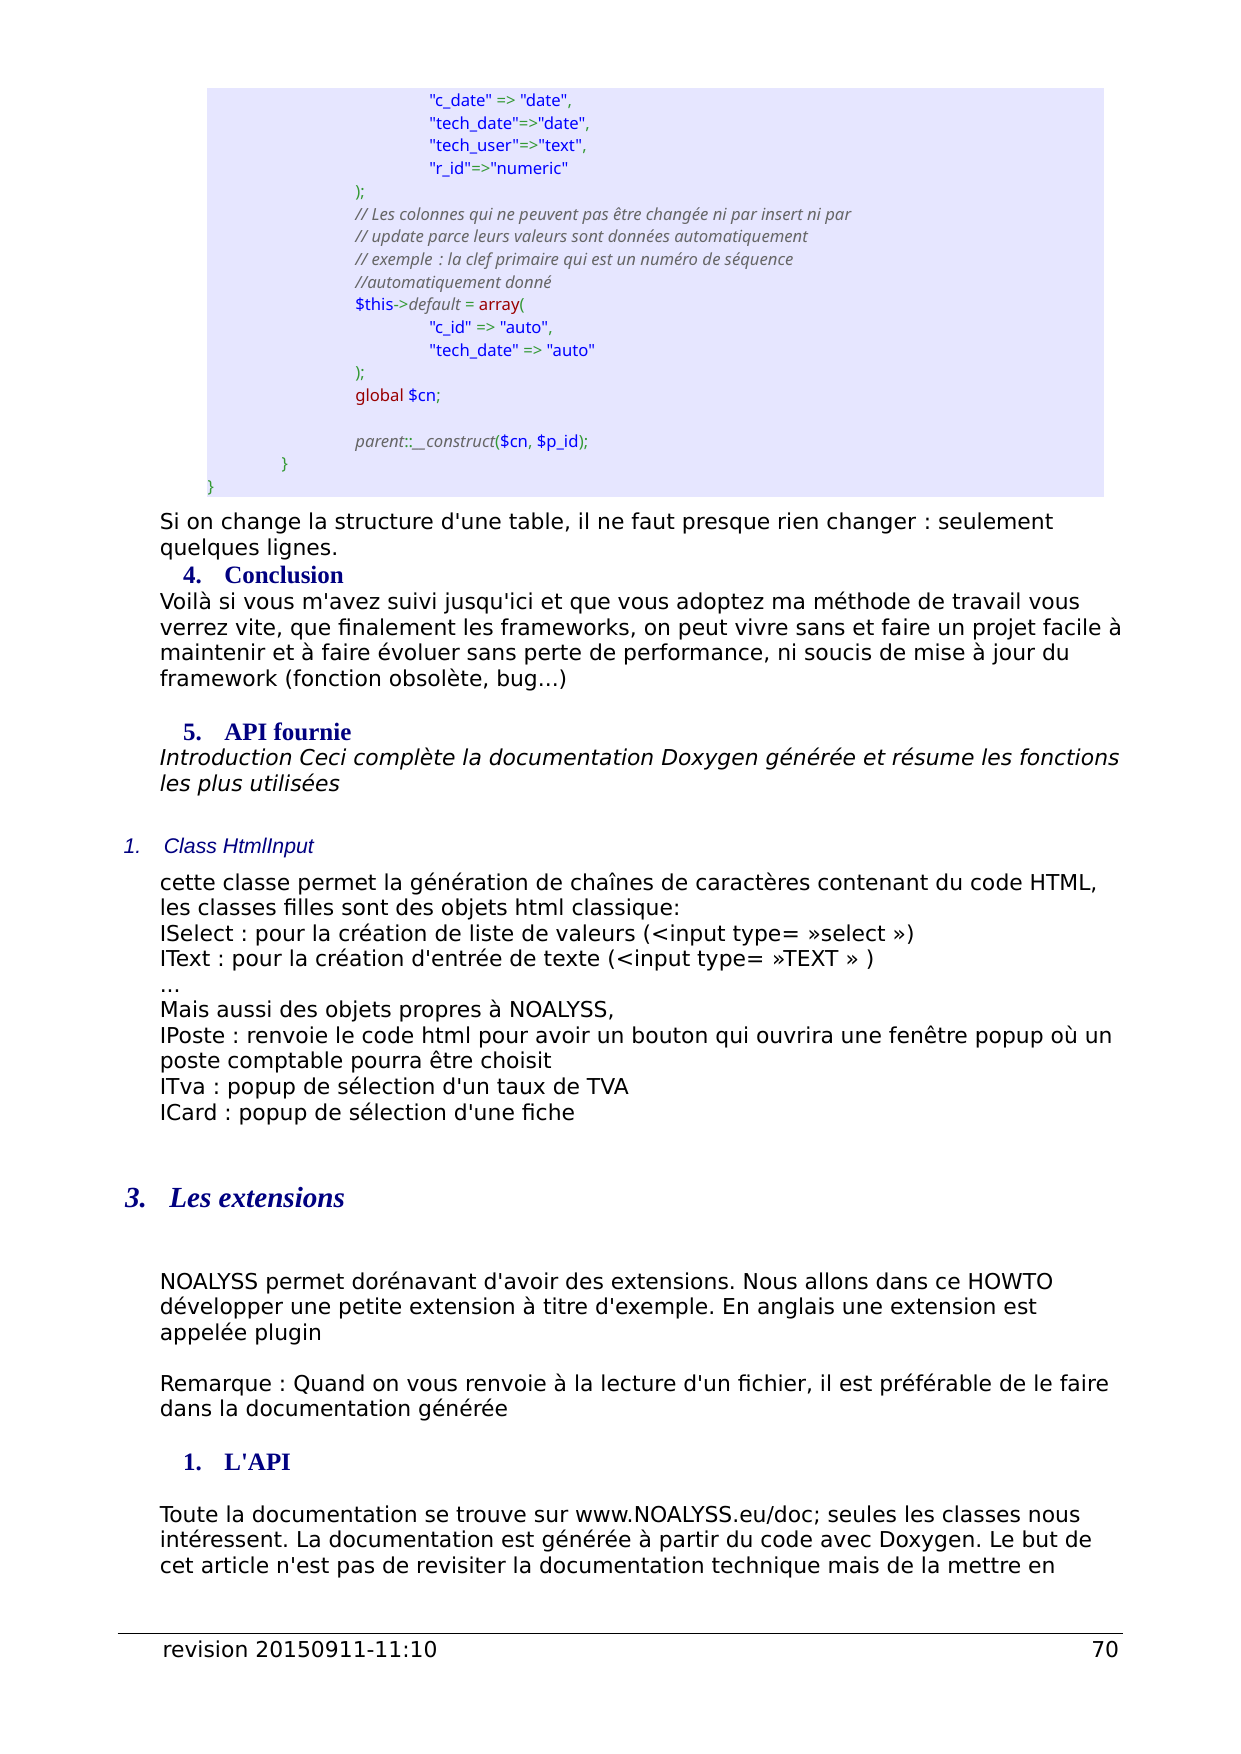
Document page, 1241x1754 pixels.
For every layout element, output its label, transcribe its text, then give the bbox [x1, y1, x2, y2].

text cette classe permet la génération de chaînes de caractères contenant du code HTML, les classes filles sont des objets html classique: [159, 870, 1123, 921]
subtitle Les extensions [117, 1180, 1123, 1214]
text ISelect : pour la création de liste de valeurs (<input type= »select ») [159, 921, 1123, 947]
text NOALYSS permet dorénavant d'avoir des extensions. Nous allons dans ce HOWTO développer une petite extension à titre d'exemple. En anglais une extension est appelée plugin Remarque : Quand on vous renvoie à la lecture d'un fichier, il est préférable de le faire dans la documentation générée [159, 1243, 1123, 1422]
text Si on change la structure d'une table, il ne faut presque rien changer : seulement quelques lignes. [159, 509, 1123, 560]
text ITva : popup de sélection d'un taux de TVA [159, 1074, 1123, 1100]
text Voilà si vous m'avez suivi jusqu'ici et que vous adoptez ma méthode de travail vous verrez vite, que finalement les frameworks, on peut vivre sans et faire un projet facile à maintenir et à faire évoluer sans perte de performance, ni soucis de mise à jour du framework (fonction obsolète, bug...) [159, 589, 1123, 691]
text IPoste : renvoie le code html pour avoir un bouton qui ouvrira une fenêtre popup où un poste comptable pourra être choisit [159, 1023, 1123, 1074]
text Mais aussi des objets propres à NOALYSS, [159, 998, 1123, 1023]
text Toute la documentation se trouve sur www.NOALYSS.eu/doc; seules les classes nous intéressent. La documentation est générée à partir du code avec Doxygen. Le but de cet article n'est pas de revisiter la documentation technique mais de la mettre en [159, 1476, 1123, 1578]
subtitle L'API [177, 1447, 1123, 1476]
text IText : pour la création d'entrée de texte (<input type= »TEXT » ) [159, 947, 1123, 972]
text Introduction Ceci complète la documentation Doxygen générée et résume les fonctions les plus utilisées [159, 745, 1123, 796]
subtitle API fournie [177, 717, 1123, 745]
text ICard : popup de sélection d'une fiche [159, 1100, 1123, 1125]
subtitle Conclusion [177, 560, 1123, 589]
subtitle Class HtmlInput [117, 834, 1123, 858]
text "c_date" => "date", "tech_date"=>"date", "tech_user"=>"text", "r_id"=>"numeric" ); // Les colonnes qui ne peuvent pas être changée ni par insert ni par // update parce leurs valeurs sont données automatiquement // exemple : la clef primaire qui est un numéro de séquence //automatiquement donné $this->default = array( "c_id" => "auto", "tech_date" => "auto" ); global $cn; parent::__construct($cn, $p_id); } } [207, 88, 1104, 497]
text ... [159, 972, 1123, 998]
